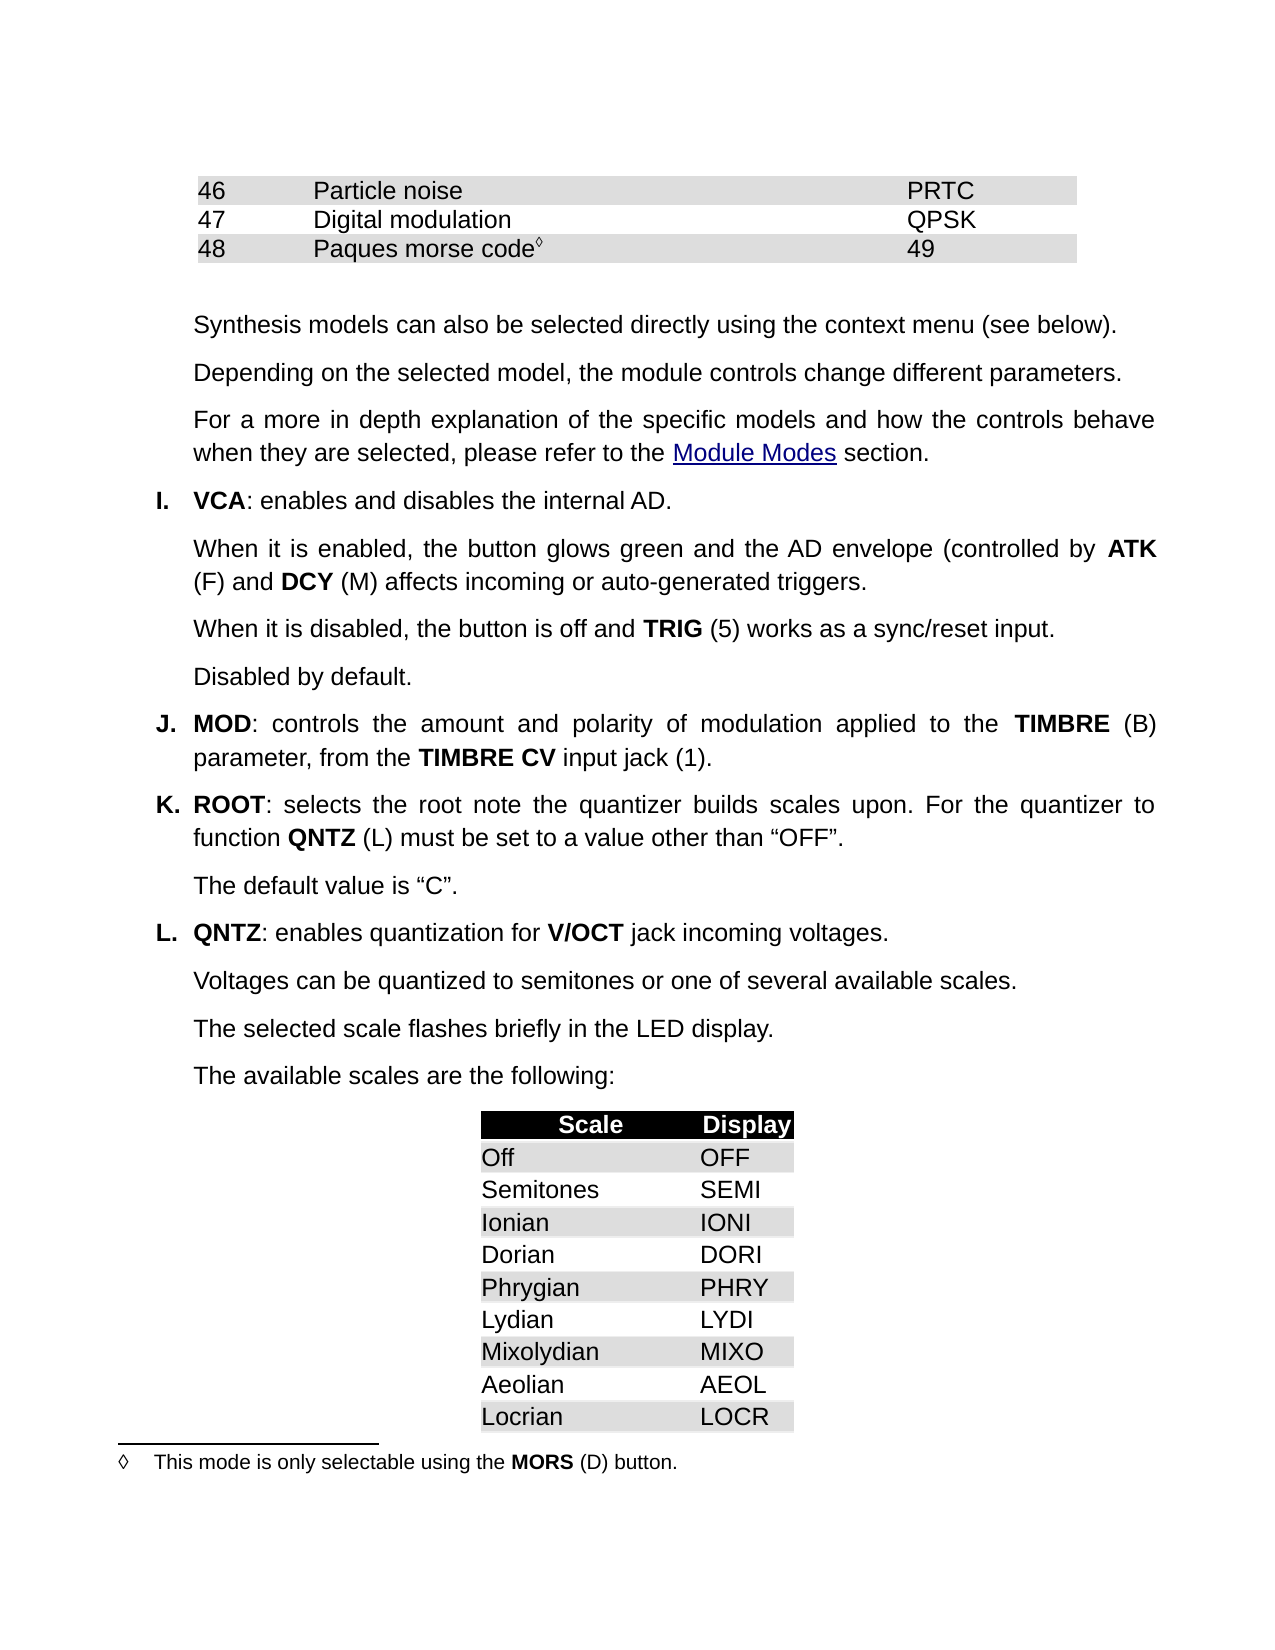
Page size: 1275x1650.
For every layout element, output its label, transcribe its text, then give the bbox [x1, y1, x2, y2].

list QNTZ: enables quantization for V/OCT jack incoming voltages. [156, 918, 1157, 947]
list VCA: enables and disables the internal AD. [156, 486, 1157, 515]
table_cell Dorian [481, 1238, 700, 1271]
table_cell LYDI [700, 1303, 794, 1336]
list Voltages can be quantized to semitones or one of several available scales. [156, 966, 1157, 995]
list Depending on the selected model, the module controls change different parameters. [156, 358, 1157, 387]
table_cell AEOL [700, 1368, 794, 1400]
list MOD: controls the amount and polarity of modulation applied to the TIMBRE (B) parameter, from the TIMBRE CV input jack (1). [156, 709, 1157, 771]
table_cell Lydian [481, 1303, 700, 1336]
list The available scales are the following: [156, 1061, 1157, 1090]
list Disabled by default. [156, 662, 1157, 691]
table_cell Aeolian [481, 1368, 700, 1400]
list When it is enabled, the button glows green and the AD envelope (controlled by ATK (F) and DCY (M) affects incoming or auto-generated triggers. [156, 534, 1157, 595]
list The selected scale flashes briefly in the LED display. [156, 1013, 1157, 1042]
table_cell Semitones [481, 1174, 700, 1206]
list ROOT: selects the root note the quantizer builds scales upon. For the quantizer to function QNTZ (L) must be set to a value other than “OFF”. [156, 790, 1157, 852]
list Synthesis models can also be selected directly using the context menu (see below). [156, 310, 1157, 339]
list The default value is “C”. [156, 871, 1157, 899]
table_cell SEMI [700, 1174, 794, 1206]
list When it is disabled, the button is off and TRIG (5) works as a sync/reset input. [156, 614, 1157, 643]
table_cell DORI [700, 1238, 794, 1271]
list For a more in depth explanation of the specific models and how the controls behave when they are selected, please refer to the Module Modes section. [156, 405, 1157, 467]
